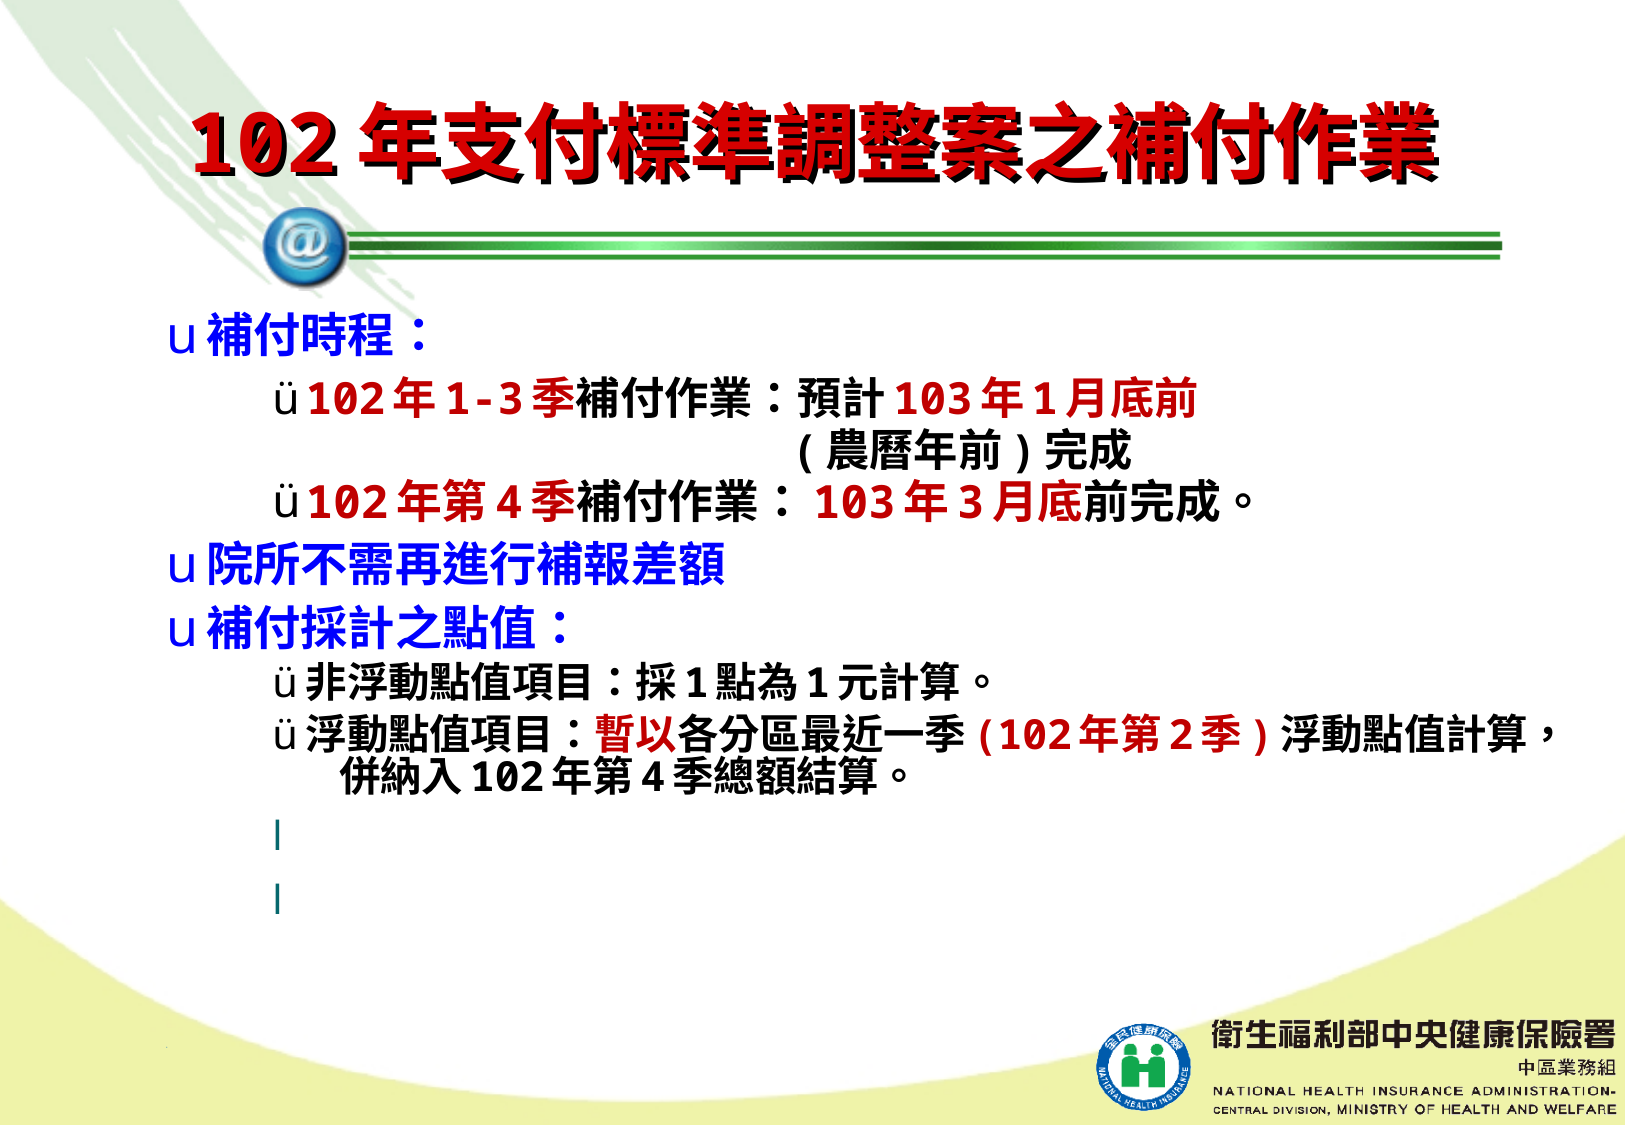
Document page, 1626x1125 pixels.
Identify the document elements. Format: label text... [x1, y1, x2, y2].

list 補付時程： 102年1-3季補付作業：預計103年1月底前 (農曆年前)完成 102年第4季補付作業：103年3月底前完成。 院所不需再進行補報差額 補付採計之點值： 非浮動點值項目：採1點為1元計算。 浮動點值項目：暫以各分區最近一季(102年第2季)浮動點值計算，併納入102年第4季總額結算。 [151, 302, 1544, 1059]
title 102年支付標準調整案之補付作業 [81, 45, 1544, 233]
